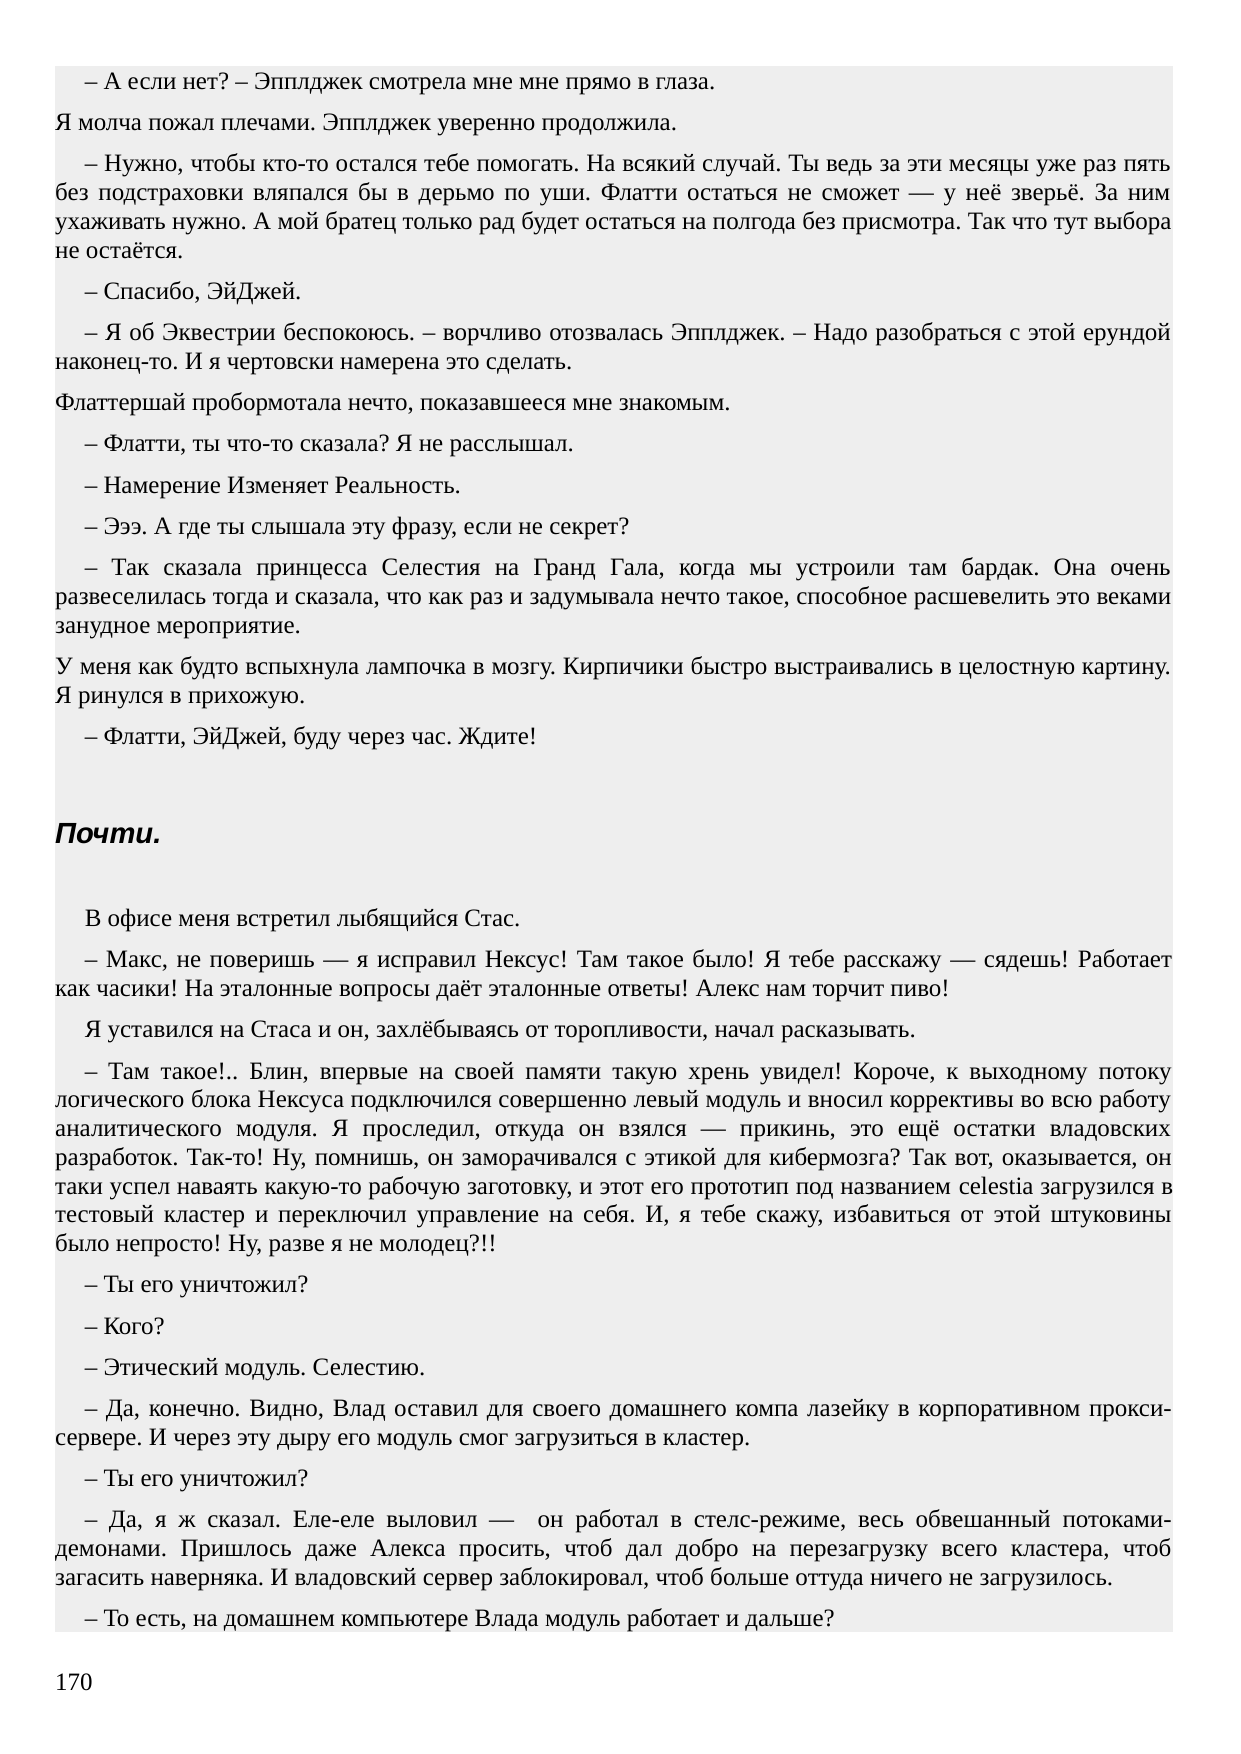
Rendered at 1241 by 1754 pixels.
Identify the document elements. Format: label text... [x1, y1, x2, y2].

text В офисе меня встретил лыбящийся Стас. [55, 903, 1173, 932]
text – Я об Эквестрии беспокоюсь. – ворчливо отозвалась Эпплджек. – Надо разобраться с этой ерундой наконец-то. И я чертовски намерена это сделать. [55, 317, 1173, 375]
subtitle Почти. [55, 816, 1173, 849]
text – Да, конечно. Видно, Влад оставил для своего домашнего компа лазейку в корпоративном прокси-сервере. И через эту дыру его модуль смог загрузиться в кластер. [55, 1393, 1173, 1451]
list Я молча пожал плечами. Эпплджек уверенно продолжила. [55, 107, 1173, 136]
list Флаттершай пробормотала нечто, показавшееся мне знакомым. [55, 387, 1173, 416]
text – Ты его уничтожил? [55, 1269, 1173, 1298]
text – Макс, не поверишь — я исправил Нексус! Там такое было! Я тебе расскажу — сядешь! Работает как часики! На эталонные вопросы даёт эталонные ответы! Алекс нам торчит пиво! [55, 944, 1173, 1002]
text Я уставился на Стаса и он, захлёбываясь от торопливости, начал расказывать. [55, 1014, 1173, 1043]
text – Кого? [55, 1311, 1173, 1339]
text – Там такое!.. Блин, впервые на своей памяти такую хрень увидел! Короче, к выходному потоку логического блока Нексуса подключился совершенно левый модуль и вносил коррективы во всю работу аналитического модуля. Я проследил, откуда он взялся — прикинь, это ещё остатки владовских разработок. Так-то! Ну, помнишь, он заморачивался с этикой для кибермозга? Так вот, оказывается, он таки успел наваять какую-то рабочую заготовку, и этот его прототип под названием celestia загрузился в тестовый кластер и переключил управление на себя. И, я тебе скажу, избавиться от этой штуковины было непросто! Ну, разве я не молодец?!! [55, 1056, 1173, 1257]
text – То есть, на домашнем компьютере Влада модуль работает и дальше? [55, 1603, 1173, 1632]
text – Ты его уничтожил? [55, 1463, 1173, 1492]
text – Так сказала принцесса Селестия на Гранд Гала, когда мы устроили там бардак. Она очень развеселилась тогда и сказала, что как раз и задумывала нечто такое, способное расшевелить это веками занудное мероприятие. [55, 552, 1173, 638]
text – Флатти, ЭйДжей, буду через час. Ждите! [55, 721, 1173, 750]
text – Спасибо, ЭйДжей. [55, 276, 1173, 305]
text – Эээ. А где ты слышала эту фразу, если не секрет? [55, 511, 1173, 540]
text – Намерение Изменяет Реальность. [55, 470, 1173, 498]
list У меня как будто вспыхнула лампочка в мозгу. Кирпичики быстро выстраивались в целостную картину. Я ринулся в прихожую. [55, 651, 1173, 708]
text – А если нет? – Эпплджек смотрела мне мне прямо в глаза. [55, 66, 1173, 95]
text – Нужно, чтобы кто-то остался тебе помогать. На всякий случай. Ты ведь за эти месяцы уже раз пять без подстраховки вляпался бы в дерьмо по уши. Флатти остаться не сможет — у неё зверьё. За ним ухаживать нужно. А мой братец только рад будет остаться на полгода без присмотра. Так что тут выбора не остаётся. [55, 148, 1173, 263]
text – Флатти, ты что-то сказала? Я не расслышал. [55, 428, 1173, 457]
text – Этический модуль. Селестию. [55, 1352, 1173, 1381]
text – Да, я ж сказал. Еле-еле выловил — он работал в стелс-режиме, весь обвешанный потоками-демонами. Пришлось даже Алекса просить, чтоб дал добро на перезагрузку всего кластера, чтоб загасить наверняка. И владовский сервер заблокировал, чтоб больше оттуда ничего не загрузилось. [55, 1504, 1173, 1591]
